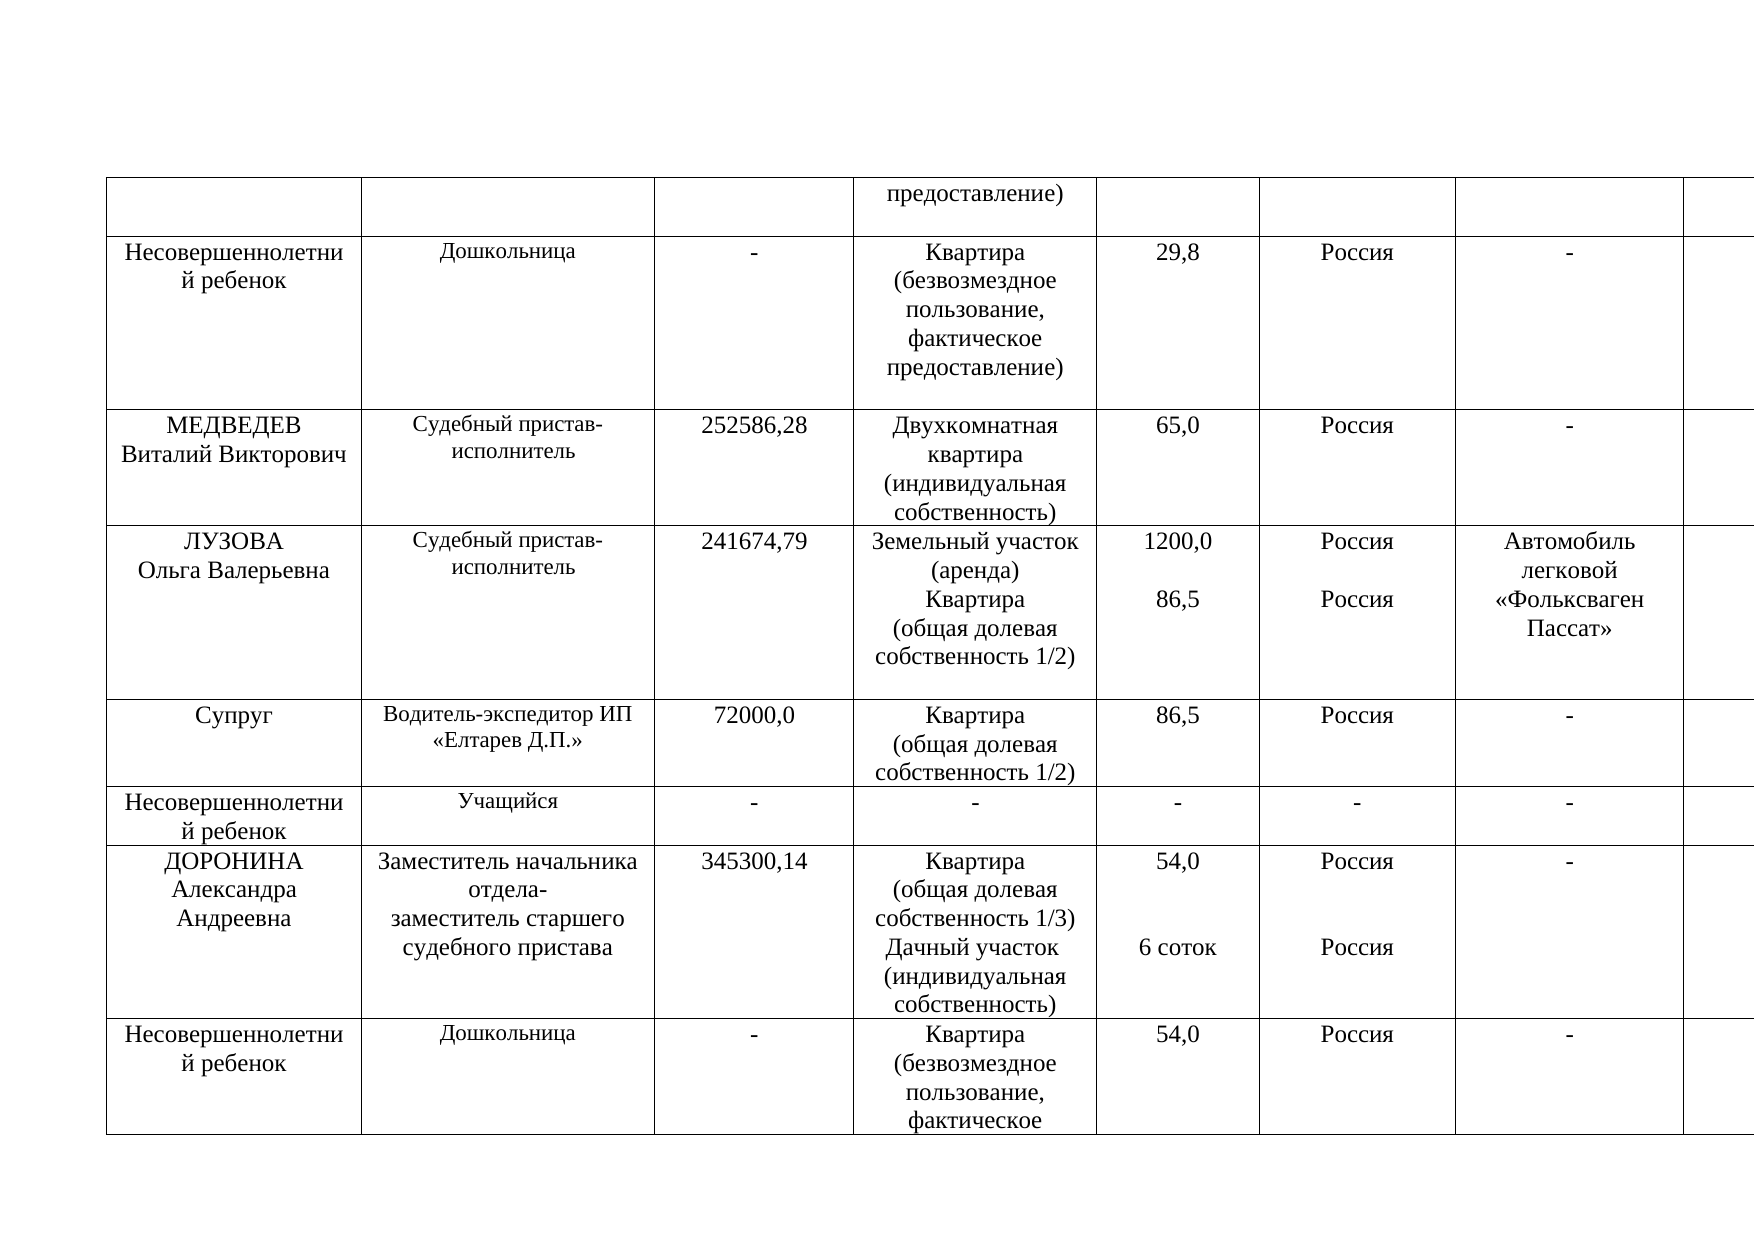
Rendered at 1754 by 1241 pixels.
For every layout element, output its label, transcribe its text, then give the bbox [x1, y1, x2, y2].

table_cell Супруг [107, 700, 361, 786]
table_cell Россия [1260, 700, 1455, 786]
table_cell - [1456, 846, 1683, 1018]
table_cell [1684, 526, 1754, 699]
table_cell - [1456, 410, 1683, 525]
table_cell ЛУЗОВА Ольга Валерьевна [107, 526, 361, 699]
table_cell Квартира (безвозмездное пользование, фактическое [854, 1019, 1096, 1134]
table_cell 65,0 [1097, 410, 1259, 525]
table_cell 72000,0 [655, 700, 853, 786]
table_cell 252586,28 [655, 410, 853, 525]
table_cell 241674,79 [655, 526, 853, 699]
table_cell Россия Россия [1260, 526, 1455, 699]
table_cell Несовершеннолетний ребенок [107, 237, 361, 409]
table_cell [1684, 846, 1754, 1018]
table_cell Заместитель начальника отдела- заместитель старшего судебного пристава [362, 846, 654, 1018]
table_cell [1684, 1019, 1754, 1134]
table_cell [1097, 178, 1259, 236]
table_cell - [1260, 787, 1455, 845]
table_cell Водитель-экспедитор ИП «Елтарев Д.П.» [362, 700, 654, 786]
table_cell 1200,0 86,5 [1097, 526, 1259, 699]
table_cell Россия Россия [1260, 846, 1455, 1018]
table_cell [1684, 410, 1754, 525]
table_cell предоставление) [854, 178, 1096, 236]
table_cell Россия [1260, 410, 1455, 525]
table_cell Двухкомнатная квартира (индивидуальная собственность) [854, 410, 1096, 525]
table_cell [1684, 178, 1754, 236]
table_cell - [854, 787, 1096, 845]
table_cell ДОРОНИНА Александра Андреевна [107, 846, 361, 1018]
table_cell МЕДВЕДЕВ Виталий Викторович [107, 410, 361, 525]
table_cell Дошкольница [362, 237, 654, 409]
table_cell - [655, 1019, 853, 1134]
table_cell - [1456, 1019, 1683, 1134]
table_cell Судебный пристав- исполнитель [362, 410, 654, 525]
table_cell 86,5 [1097, 700, 1259, 786]
table_cell [362, 178, 654, 236]
table_cell Несовершеннолетний ребенок [107, 787, 361, 845]
table_cell Автомобиль легковой «Фольксваген Пассат» [1456, 526, 1683, 699]
table_cell [1684, 787, 1754, 845]
table_cell Квартира (общая долевая собственность 1/2) [854, 700, 1096, 786]
table_cell Земельный участок (аренда) Квартира (общая долевая собственность 1/2) [854, 526, 1096, 699]
table_cell [1260, 178, 1455, 236]
table_cell 345300,14 [655, 846, 853, 1018]
table_cell 54,0 [1097, 1019, 1259, 1134]
table_cell - [655, 237, 853, 409]
table_cell Россия [1260, 1019, 1455, 1134]
table_cell [1684, 237, 1754, 409]
table_cell - [1097, 787, 1259, 845]
table_cell Учащийся [362, 787, 654, 845]
table_cell - [655, 178, 853, 236]
table_cell Квартира (общая долевая собственность 1/3) Дачный участок (индивидуальная собственность) [854, 846, 1096, 1018]
table_cell - [655, 787, 853, 845]
table_cell 29,8 [1097, 237, 1259, 409]
table_cell Дошкольница [362, 1019, 654, 1134]
table_cell Судебный пристав- исполнитель [362, 526, 654, 699]
table_cell - [1456, 700, 1683, 786]
table_cell [107, 178, 361, 236]
table_cell Квартира (безвозмездное пользование, фактическое предоставление) [854, 237, 1096, 409]
table_cell Несовершеннолетний ребенок [107, 1019, 361, 1134]
table_cell 54,0 6 соток [1097, 846, 1259, 1018]
table_cell - [1456, 178, 1683, 236]
table_cell Россия [1260, 237, 1455, 409]
table_cell - [1456, 787, 1683, 845]
table_cell - [1456, 237, 1683, 409]
table_cell [1684, 700, 1754, 786]
